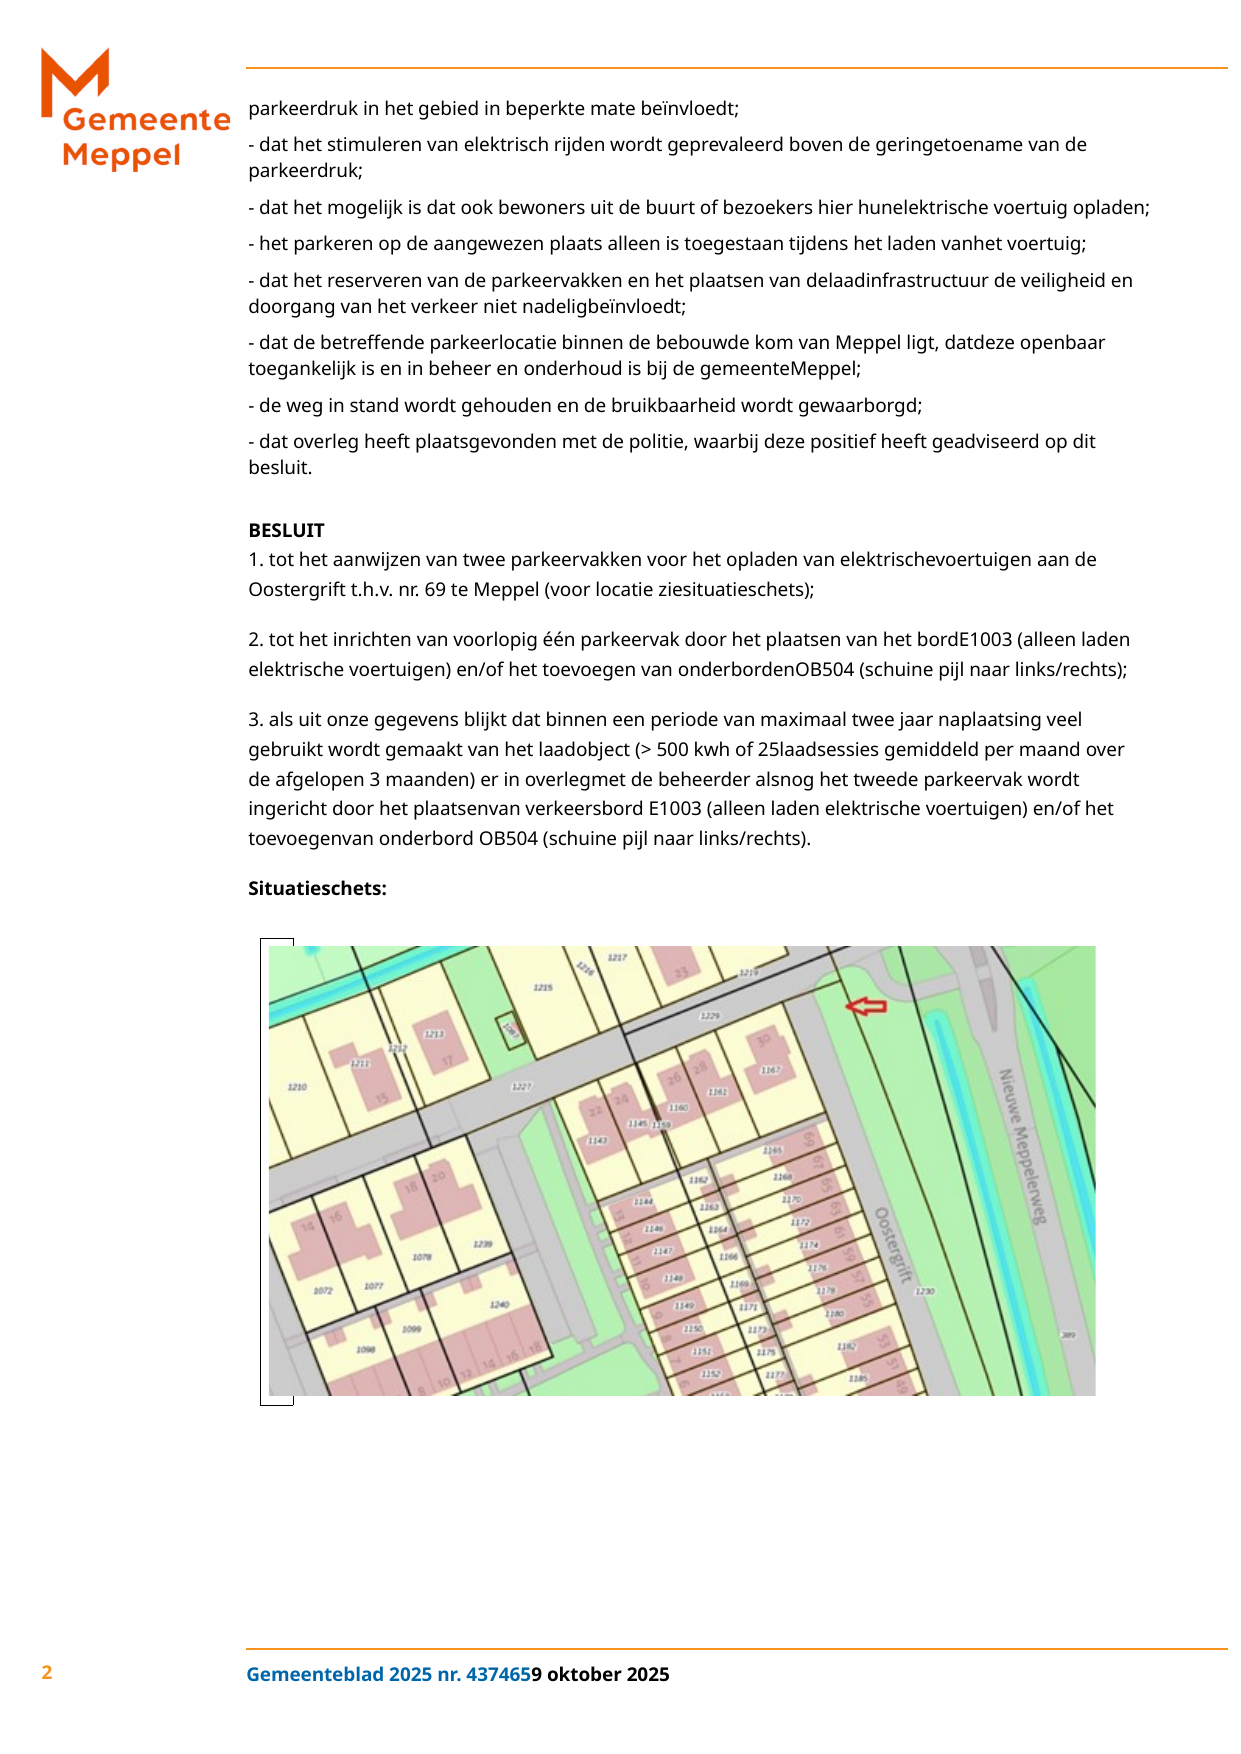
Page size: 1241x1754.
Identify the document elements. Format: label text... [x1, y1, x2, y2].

picture [268, 946, 1096, 1396]
text Situatieschets: [248, 875, 1152, 901]
text 3. als uit onze gegevens blijkt dat binnen een periode van maximaal twee jaar naplaatsing veel gebruikt wordt gemaakt van het laadobject (> 500 kwh of 25laadsessies gemiddeld per maand over de afgelopen 3 maanden) er in overlegmet de beheerder alsnog het tweede parkeervak wordt ingericht door het plaatsenvan verkeersbord E1003 (alleen laden elektrische voertuigen) en/of het toevoegenvan onderbord OB504 (schuine pijl naar links/rechts). [248, 707, 1152, 851]
text 1. tot het aanwijzen van twee parkeervakken voor het opladen van elektrischevoertuigen aan de Oostergrift t.h.v. nr. 69 te Meppel (voor locatie ziesituatieschets); [248, 547, 1152, 602]
picture [41, 47, 231, 172]
text - dat overleg heeft plaatsgevonden met de politie, waarbij deze positief heeft geadviseerd op dit besluit. [248, 429, 1152, 480]
text 2. tot het inrichten van voorlopig één parkeervak door het plaatsen van het bordE1003 (alleen laden elektrische voertuigen) en/of het toevoegen van onderbordenOB504 (schuine pijl naar links/rechts); [248, 627, 1152, 682]
text - dat het reserveren van de parkeervakken en het plaatsen van delaadinfrastructuur de veiligheid en doorgang van het verkeer niet nadeligbeïnvloedt; [248, 267, 1152, 319]
text parkeerdruk in het gebied in beperkte mate beïnvloedt; [248, 95, 1152, 121]
text - het parkeren op de aangewezen plaats alleen is toegestaan tijdens het laden vanhet voertuig; [248, 231, 1152, 256]
text - dat het stimuleren van elektrisch rijden wordt geprevaleerd boven de geringetoename van de parkeerdruk; [248, 131, 1152, 183]
text - dat de betreffende parkeerlocatie binnen de bebouwde kom van Meppel ligt, datdeze openbaar toegankelijk is en in beheer en onderhoud is bij de gemeenteMeppel; [248, 329, 1152, 381]
text BESLUIT [248, 517, 1152, 543]
text - dat het mogelijk is dat ook bewoners uit de buurt of bezoekers hier hunelektrische voertuig opladen; [248, 194, 1152, 219]
text - de weg in stand wordt gehouden en de bruikbaarheid wordt gewaarborgd; [248, 392, 1152, 418]
